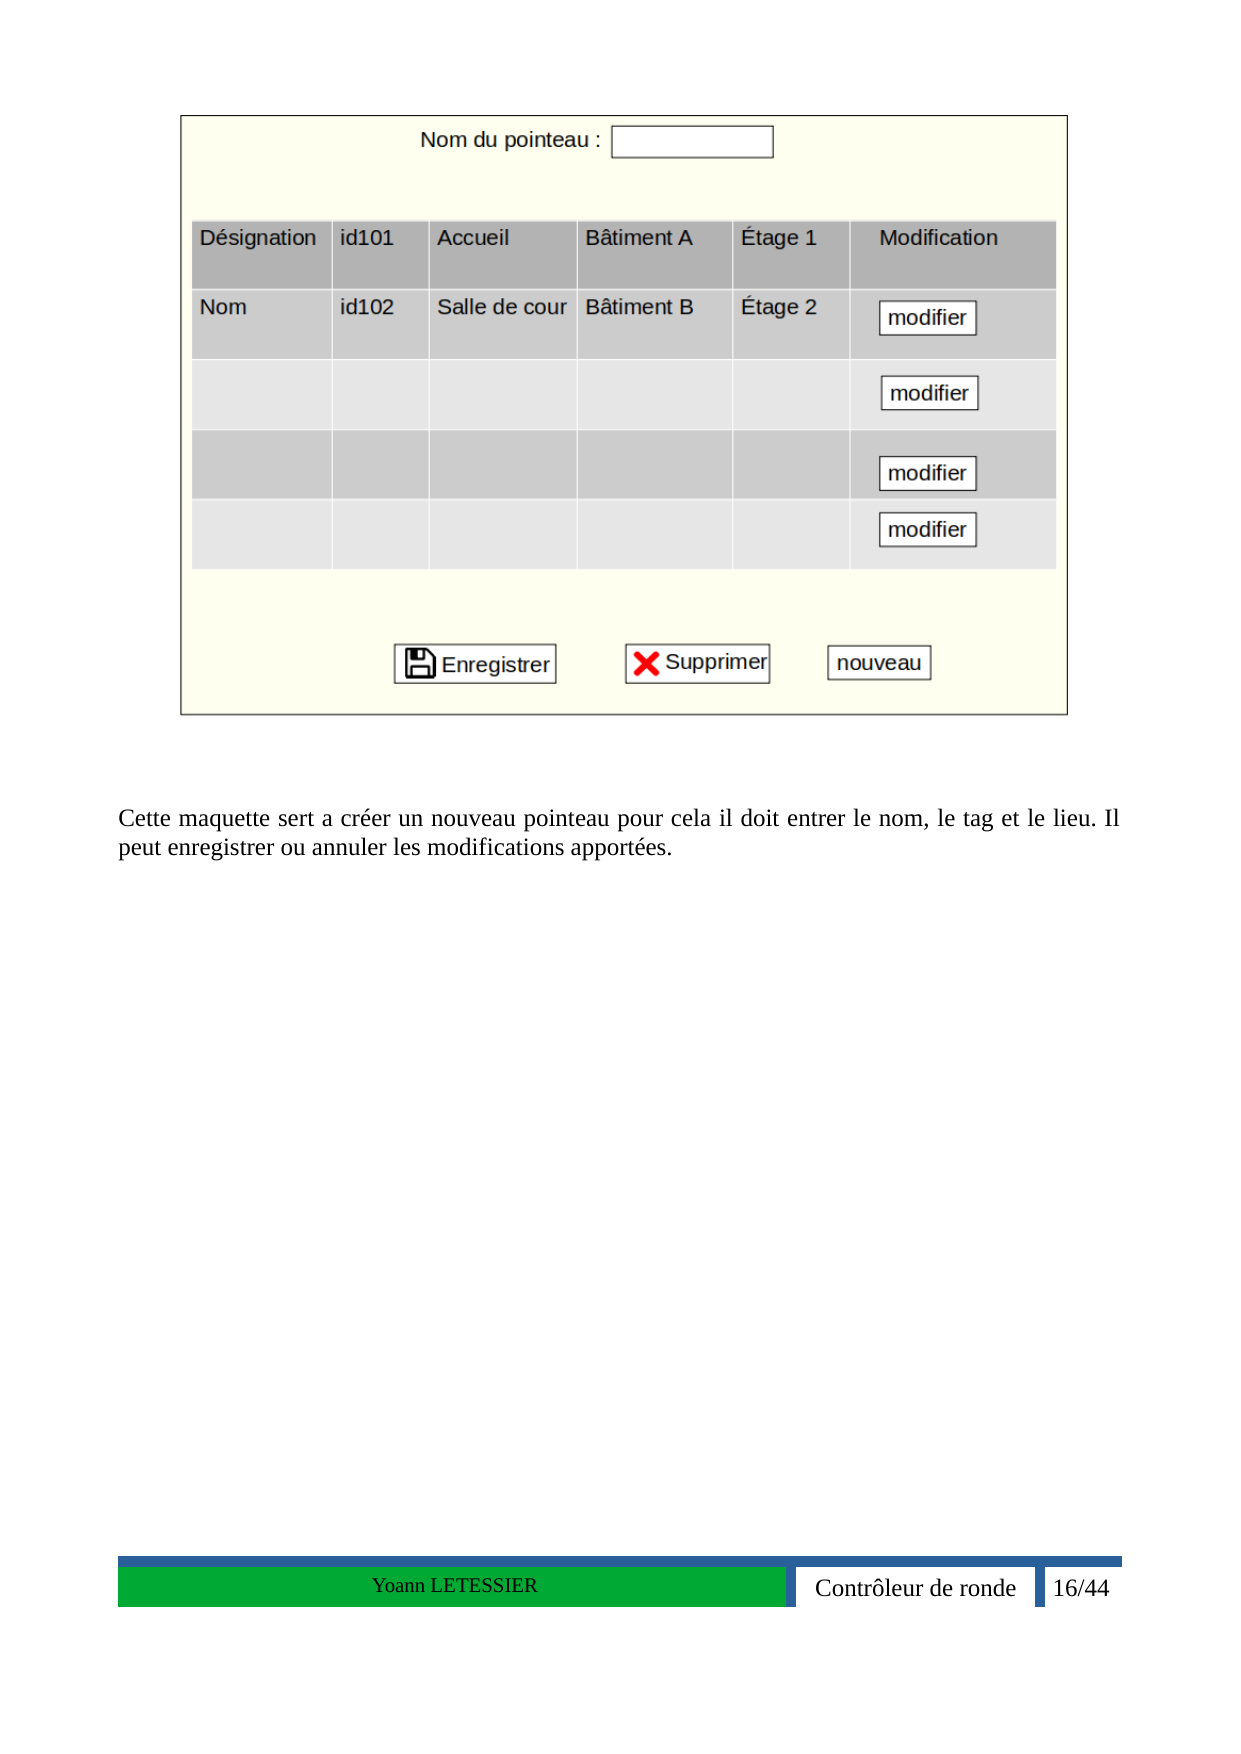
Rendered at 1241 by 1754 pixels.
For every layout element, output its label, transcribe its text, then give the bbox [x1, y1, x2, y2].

picture [175, 114, 1069, 718]
text Cette maquette sert a créer un nouveau pointeau pour cela il doit entrer le nom, le tag et le lieu. Il peut enregistrer ou annuler les modifications apportées. [118, 803, 1122, 861]
